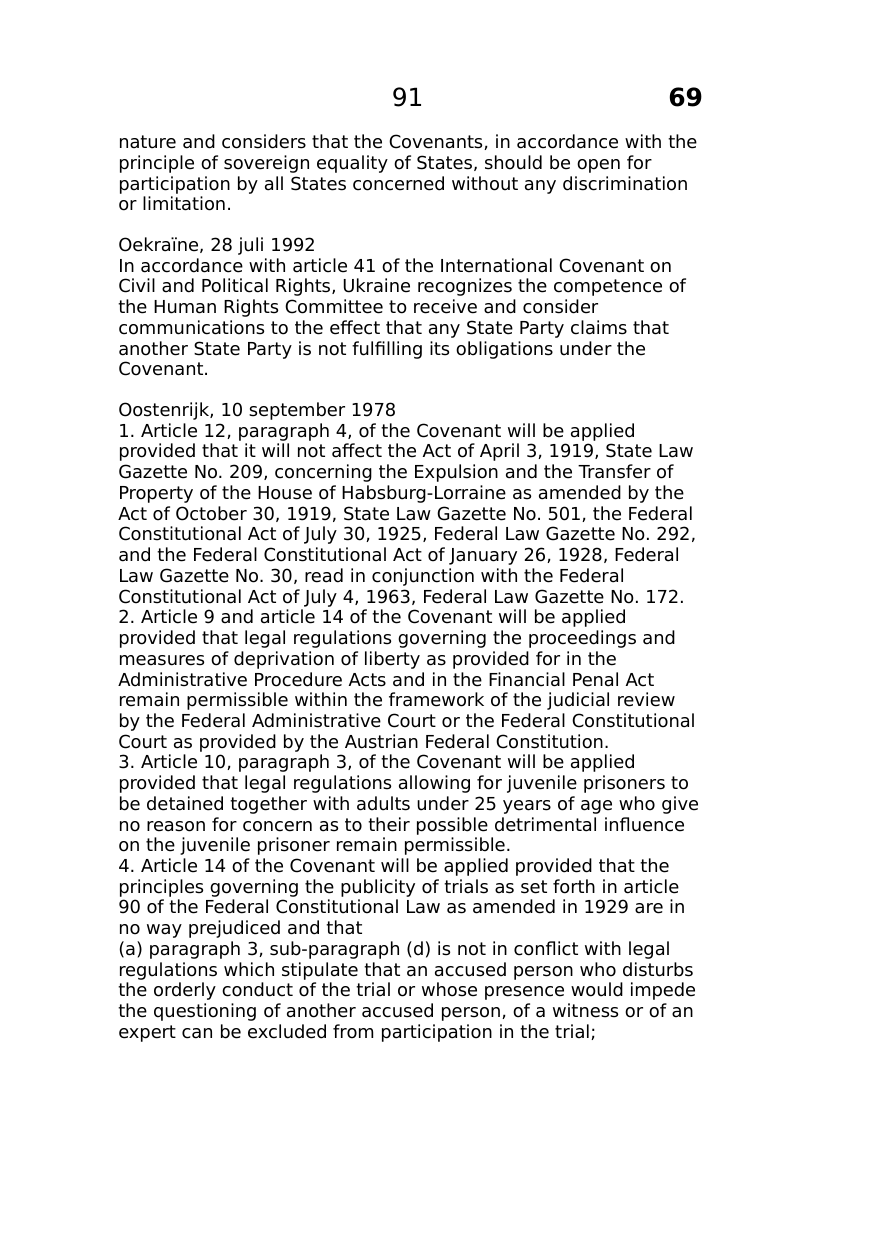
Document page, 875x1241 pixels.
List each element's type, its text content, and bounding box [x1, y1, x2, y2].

text 2. Article 9 and article 14 of the Covenant will be applied provided that legal regulations governing the proceedings and measures of deprivation of liberty as provided for in the Administrative Procedure Acts and in the Financial Penal Act remain permissible within the framework of the judicial review by the Federal Administrative Court or the Federal Constitutional Court as provided by the Austrian Federal Constitution. [118, 607, 703, 752]
text Oostenrijk, 10 september 1978 [118, 400, 703, 421]
text 4. Article 14 of the Covenant will be applied provided that the principles governing the publicity of trials as set forth in article 90 of the Federal Constitutional Law as amended in 1929 are in no way prejudiced and that [118, 856, 703, 939]
text In accordance with article 41 of the International Covenant on Civil and Political Rights, Ukraine recognizes the competence of the Human Rights Committee to receive and consider communications to the effect that any State Party claims that another State Party is not fulfilling its obligations under the Covenant. [118, 256, 703, 380]
text (a) paragraph 3, sub-paragraph (d) is not in conflict with legal regulations which stipulate that an accused person who disturbs the orderly conduct of the trial or whose presence would impede the questioning of another accused person, of a witness or of an expert can be excluded from participation in the trial; [118, 939, 703, 1042]
text nature and considers that the Covenants, in accordance with the principle of sovereign equality of States, should be open for participation by all States concerned without any discrimination or limitation. [118, 132, 703, 215]
text Oekraïne, 28 juli 1992 [118, 235, 703, 256]
text 1. Article 12, paragraph 4, of the Covenant will be applied provided that it will not affect the Act of April 3, 1919, State Law Gazette No. 209, concerning the Expulsion and the Transfer of Property of the House of Habsburg-Lorraine as amended by the Act of October 30, 1919, State Law Gazette No. 501, the Federal Constitutional Act of July 30, 1925, Federal Law Gazette No. 292, and the Federal Constitutional Act of January 26, 1928, Federal Law Gazette No. 30, read in conjunction with the Federal Constitutional Act of July 4, 1963, Federal Law Gazette No. 172. [118, 421, 703, 607]
text 3. Article 10, paragraph 3, of the Covenant will be applied provided that legal regulations allowing for juvenile prisoners to be detained together with adults under 25 years of age who give no reason for concern as to their possible detrimental influence on the juvenile prisoner remain permissible. [118, 752, 703, 856]
